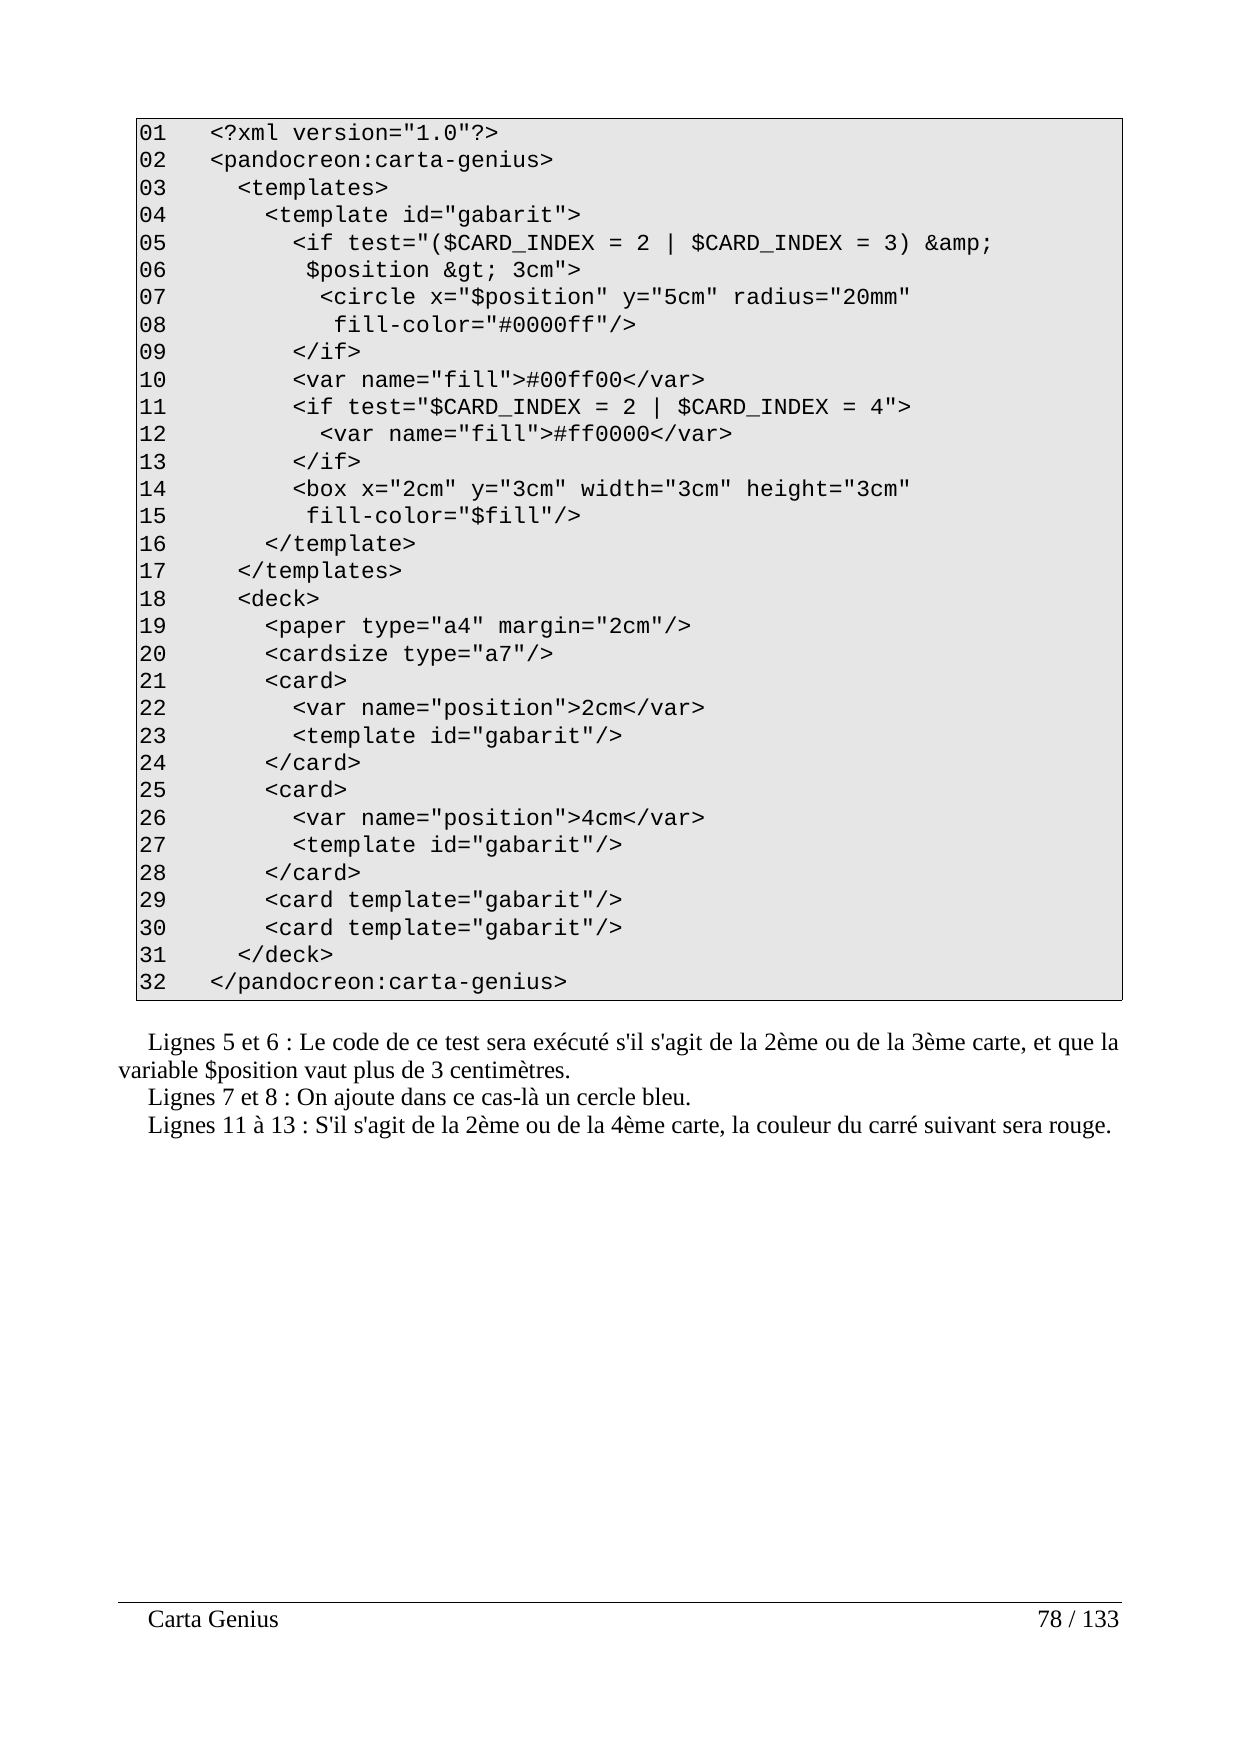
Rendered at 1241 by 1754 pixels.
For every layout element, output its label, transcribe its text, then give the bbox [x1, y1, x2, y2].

text 19 <paper type="a4" margin="2cm"/> [137, 611, 1122, 639]
text 10 <var name="fill">#00ff00</var> [137, 365, 1122, 392]
text 15 fill-color="$fill"/> [137, 502, 1122, 529]
text 04 <template id="gabarit"> [137, 200, 1122, 228]
text 09 </if> [137, 337, 1122, 365]
text Lignes 11 à 13 : S'il s'agit de la 2ème ou de la 4ème carte, la couleur du carré suivant sera rouge. [118, 1111, 1122, 1139]
text 08 fill-color="#0000ff"/> [137, 310, 1122, 337]
text 18 <deck> [137, 584, 1122, 611]
text Lignes 7 et 8 : On ajoute dans ce cas-là un cercle bleu. [118, 1083, 1122, 1111]
text 24 </card> [137, 748, 1122, 776]
text 30 <card template="gabarit"/> [137, 913, 1122, 940]
text Lignes 5 et 6 : Le code de ce test sera exécuté s'il s'agit de la 2ème ou de la 3ème carte, et que la variable $position vaut plus de 3 centimètres. [118, 1028, 1122, 1083]
text 01 <?xml version="1.0"?> [137, 119, 1122, 146]
text 07 <circle x="$position" y="5cm" radius="20mm" [137, 282, 1122, 310]
text 14 <box x="2cm" y="3cm" width="3cm" height="3cm" [137, 474, 1122, 502]
text 32 </pandocreon:carta-genius> [137, 967, 1122, 1000]
text 03 <templates> [137, 173, 1122, 200]
text 31 </deck> [137, 940, 1122, 967]
text 13 </if> [137, 447, 1122, 474]
text 29 <card template="gabarit"/> [137, 885, 1122, 913]
text 21 <card> [137, 666, 1122, 693]
text 22 <var name="position">2cm</var> [137, 693, 1122, 721]
text 26 <var name="position">4cm</var> [137, 803, 1122, 830]
text 20 <cardsize type="a7"/> [137, 639, 1122, 666]
text 02 <pandocreon:carta-genius> [137, 146, 1122, 173]
text 17 </templates> [137, 556, 1122, 584]
text 11 <if test="$CARD_INDEX = 2 | $CARD_INDEX = 4"> [137, 392, 1122, 419]
text 06 $position &gt; 3cm"> [137, 255, 1122, 282]
text 28 </card> [137, 858, 1122, 885]
text 05 <if test="($CARD_INDEX = 2 | $CARD_INDEX = 3) &amp; [137, 228, 1122, 255]
text 16 </template> [137, 529, 1122, 556]
text 23 <template id="gabarit"/> [137, 721, 1122, 748]
text 12 <var name="fill">#ff0000</var> [137, 419, 1122, 447]
text 27 <template id="gabarit"/> [137, 830, 1122, 858]
text 25 <card> [137, 776, 1122, 803]
